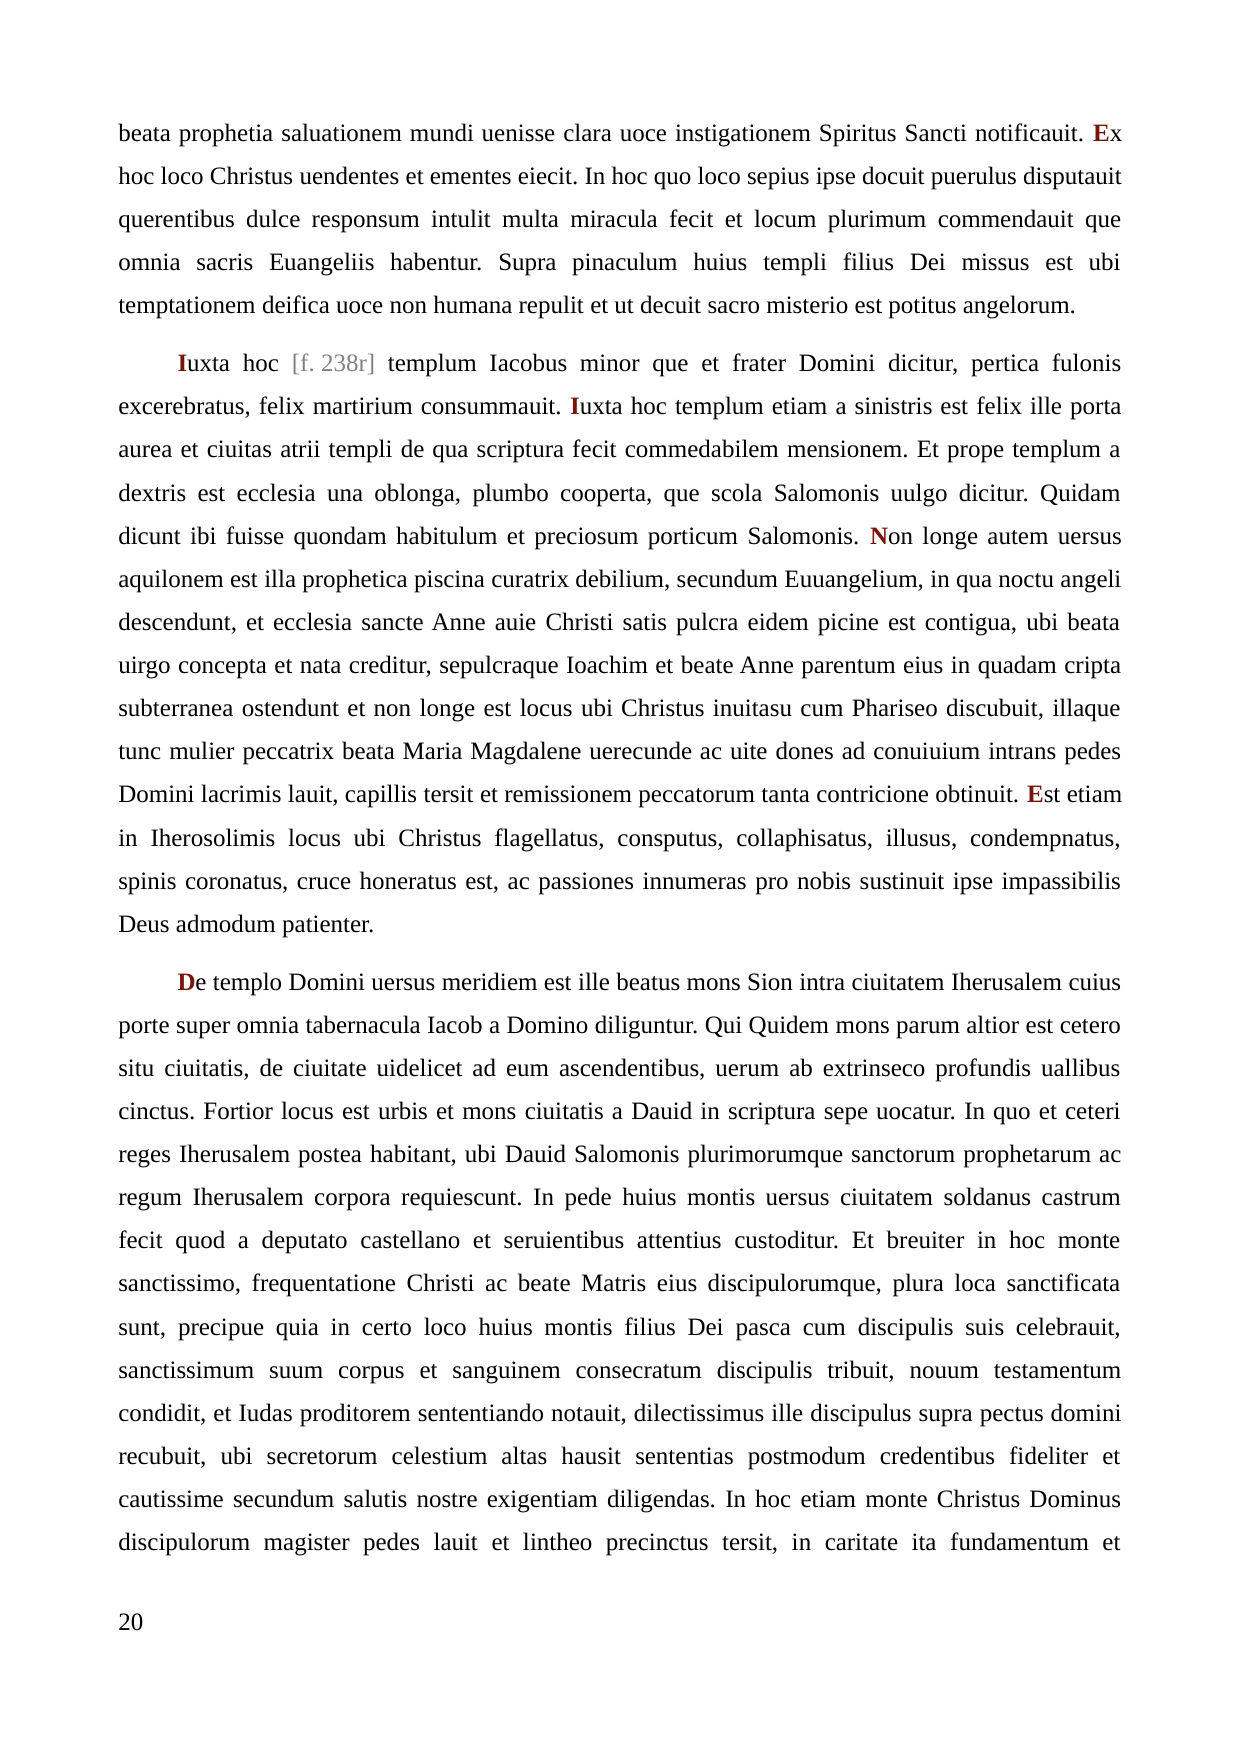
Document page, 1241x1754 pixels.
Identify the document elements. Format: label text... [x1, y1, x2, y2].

text De templo Domini uersus meridiem est ille beatus mons Sion intra ciuitatem Iherusalem cuius porte super omnia tabernacula Iacob a Domino diliguntur. Qui Quidem mons parum altior est cetero situ ciuitatis, de ciuitate uidelicet ad eum ascendentibus, uerum ab extrinseco profundis uallibus cinctus. Fortior locus est urbis et mons ciuitatis a Dauid in scriptura sepe uocatur. In quo et ceteri reges Iherusalem postea habitant, ubi Dauid Salomonis plurimorumque sanctorum prophetarum ac regum Iherusalem corpora requiescunt. In pede huius montis uersus ciuitatem soldanus castrum fecit quod a deputato castellano et seruientibus attentius custoditur. Et breuiter in hoc monte sanctissimo, frequentatione Christi ac beate Matris eius discipulorumque, plura loca sanctificata sunt, precipue quia in certo loco huius montis filius Dei pasca cum discipulis suis celebrauit, sanctissimum suum corpus et sanguinem consecratum discipulis tribuit, nouum testamentum condidit, et Iudas proditorem sententiando notauit, dilectissimus ille discipulus supra pectus domini recubuit, ubi secretorum celestium altas hausit sententias postmodum credentibus fideliter et cautissime secundum salutis nostre exigentiam diligendas. In hoc etiam monte Christus Dominus discipulorum magister pedes lauit et lintheo precinctus tersit, in caritate ita fundamentum et [118, 967, 1122, 1556]
text beata prophetia saluationem mundi uenisse clara uoce instigationem Spiritus Sancti notificauit. Ex hoc loco Christus uendentes et ementes eiecit. In hoc quo loco sepius ipse docuit puerulus disputauit querentibus dulce responsum intulit multa miracula fecit et locum plurimum commendauit que omnia sacris Euangeliis habentur. Supra pinaculum huius templi filius Dei missus est ubi temptationem deifica uoce non humana repulit et ut decuit sacro misterio est potitus angelorum. [118, 118, 1122, 319]
text Iuxta hoc [f. 238r] templum Iacobus minor que et frater Domini dicitur, pertica fulonis excerebratus, felix martirium consummauit. Iuxta hoc templum etiam a sinistris est felix ille porta aurea et ciuitas atrii templi de qua scriptura fecit commedabilem mensionem. Et prope templum a dextris est ecclesia una oblonga, plumbo cooperta, que scola Salomonis uulgo dicitur. Quidam dicunt ibi fuisse quondam habitulum et preciosum porticum Salomonis. Non longe autem uersus aquilonem est illa prophetica piscina curatrix debilium, secundum Euuangelium, in qua noctu angeli descendunt, et ecclesia sancte Anne auie Christi satis pulcra eidem picine est contigua, ubi beata uirgo concepta et nata creditur, sepulcraque Ioachim et beate Anne parentum eius in quadam cripta subterranea ostendunt et non longe est locus ubi Christus inuitasu cum Phariseo discubuit, illaque tunc mulier peccatrix beata Maria Magdalene uerecunde ac uite dones ad conuiuium intrans pedes Domini lacrimis lauit, capillis tersit et remissionem peccatorum tanta contricione obtinuit. Est etiam in Iherosolimis locus ubi Christus flagellatus, consputus, collaphisatus, illusus, condempnatus, spinis coronatus, cruce honeratus est, ac passiones innumeras pro nobis sustinuit ipse impassibilis Deus admodum patienter. [118, 348, 1122, 938]
